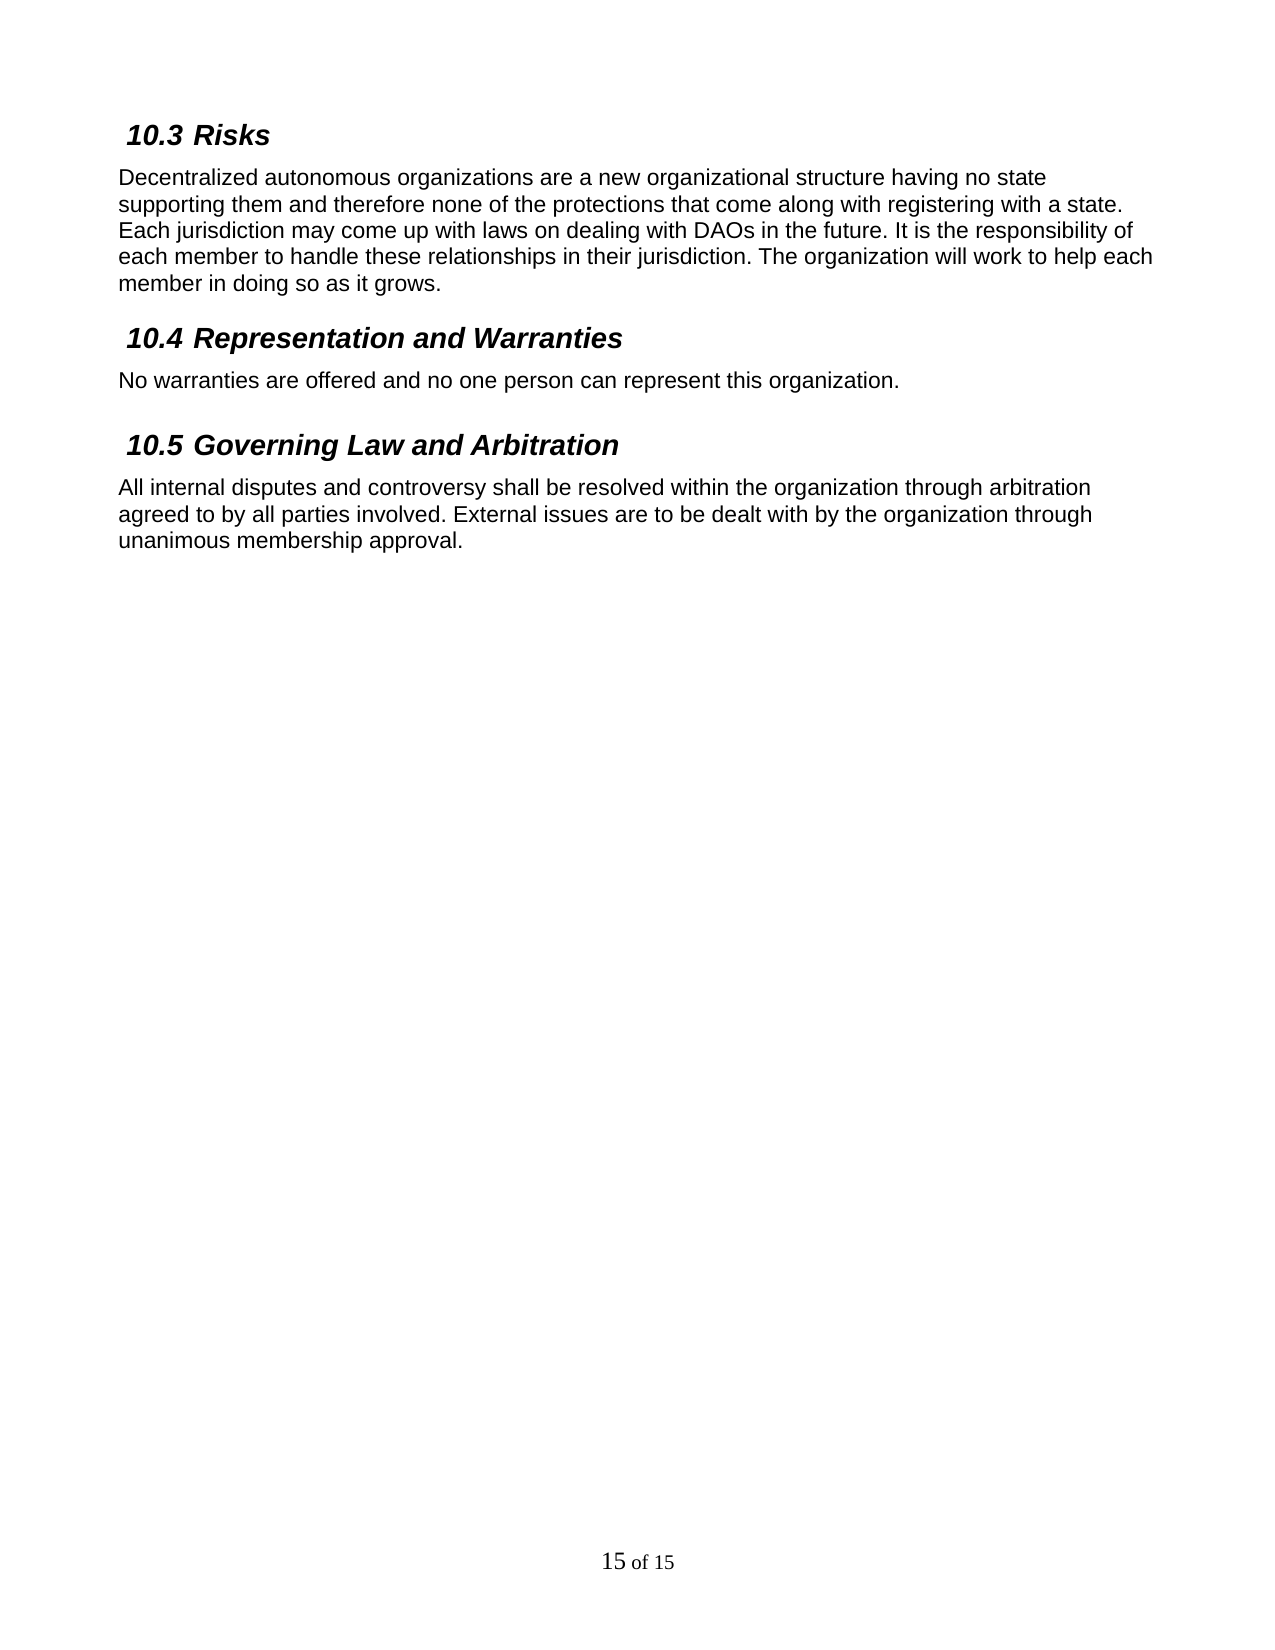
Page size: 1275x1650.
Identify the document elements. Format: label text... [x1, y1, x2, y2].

text All internal disputes and controversy shall be resolved within the organization through arbitration agreed to by all parties involved. External issues are to be dealt with by the organization through unanimous membership approval. [118, 474, 1157, 553]
text No warranties are offered and no one person can represent this organization. [118, 367, 1157, 393]
subtitle Representation and Warranties [118, 321, 1157, 354]
text Decentralized autonomous organizations are a new organizational structure having no state supporting them and therefore none of the protections that come along with registering with a state. Each jurisdiction may come up with laws on dealing with DAOs in the future. It is the responsibility of each member to handle these relationships in their jurisdiction. The organization will work to help each member in doing so as it grows. [118, 164, 1157, 296]
subtitle Risks [118, 118, 1157, 152]
subtitle Governing Law and Arbitration [118, 428, 1157, 462]
